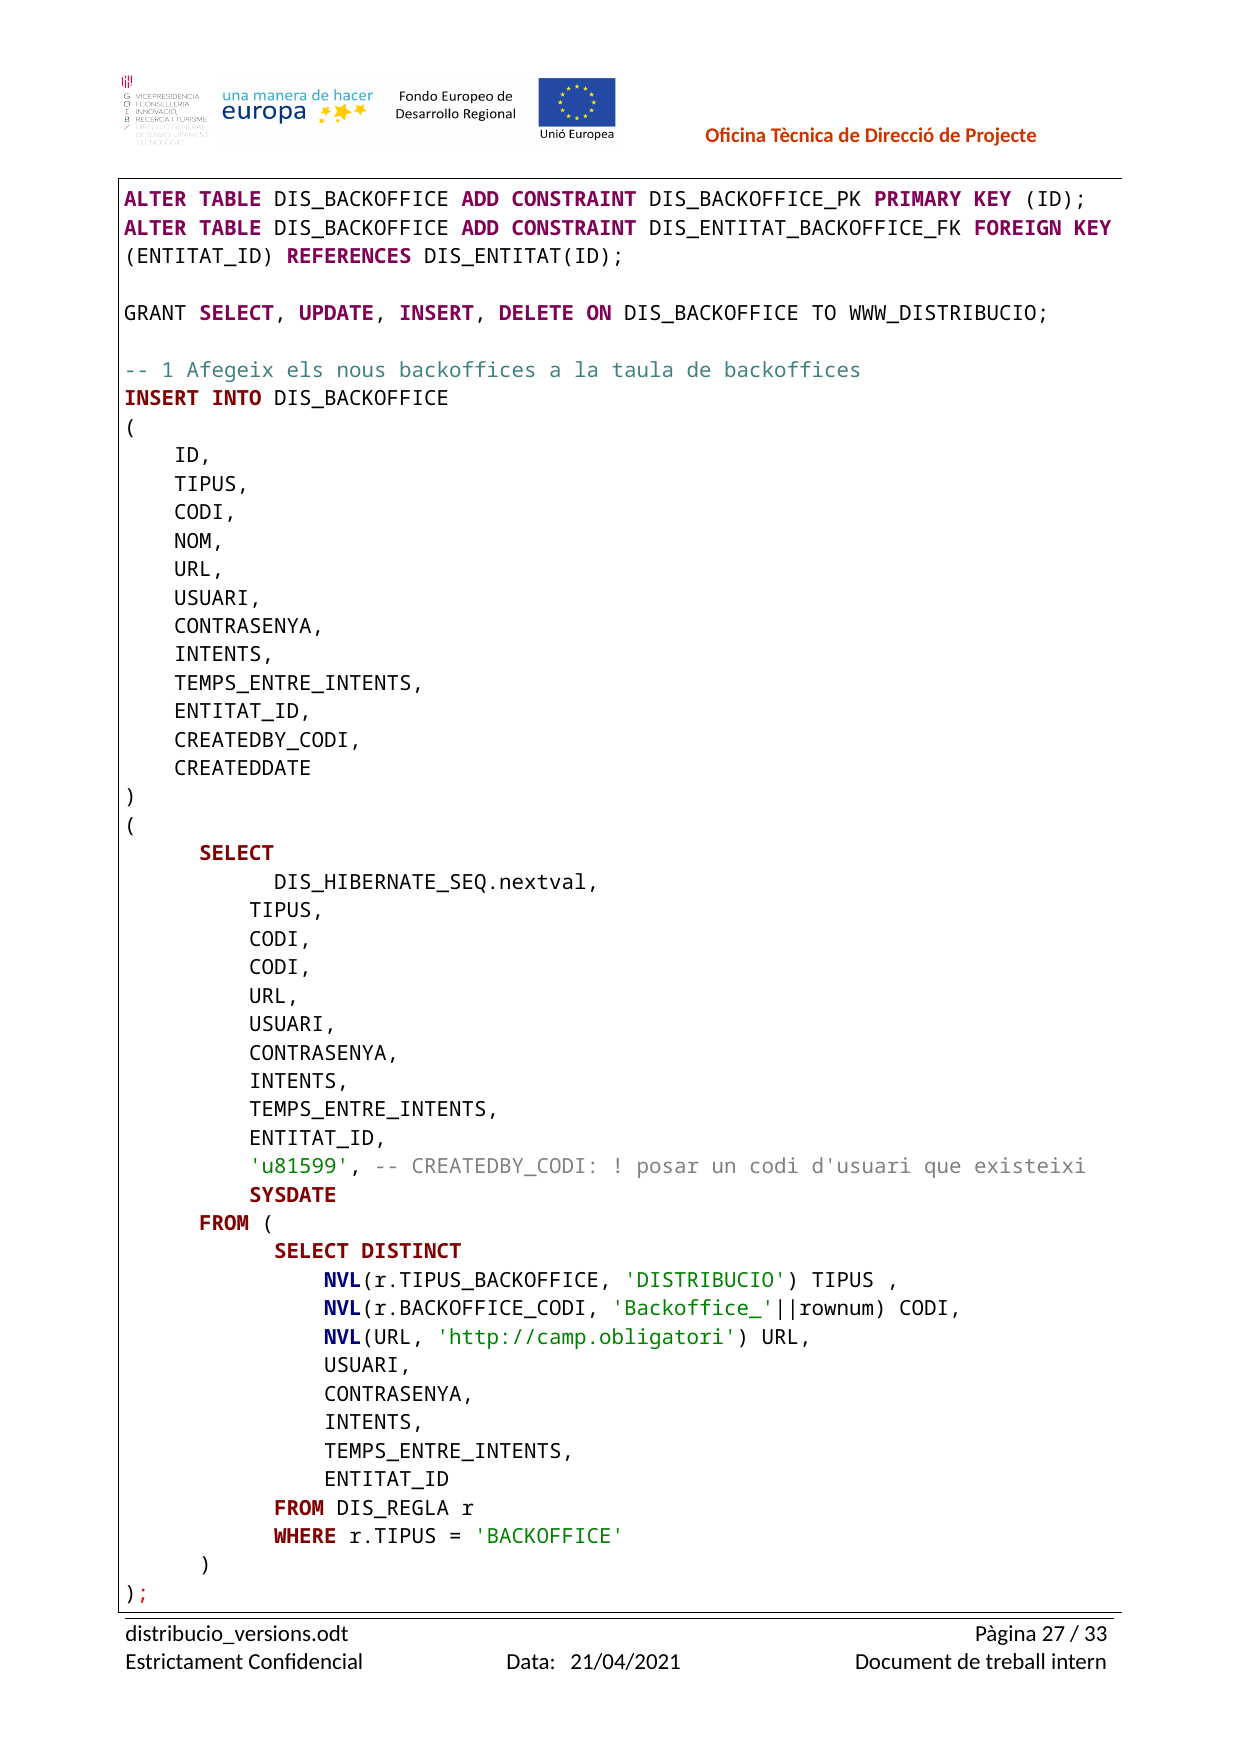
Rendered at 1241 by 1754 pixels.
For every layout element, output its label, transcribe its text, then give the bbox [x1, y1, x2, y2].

picture [219, 73, 621, 147]
table_header ALTER TABLE DIS_BACKOFFICE ADD CONSTRAINT DIS_BACKOFFICE_PK PRIMARY KEY (ID); ALTER TABLE DIS_BACKOFFICE ADD CONSTRAINT DIS_ENTITAT_BACKOFFICE_FK FOREIGN KEY (ENTITAT_ID) REFERENCES DIS_ENTITAT(ID); GRANT SELECT, UPDATE, INSERT, DELETE ON DIS_BACKOFFICE TO WWW_DISTRIBUCIO; -- 1 Afegeix els nous backoffices a la taula de backoffices INSERT INTO DIS_BACKOFFICE ( ID, TIPUS, CODI, NOM, URL, USUARI, CONTRASENYA, INTENTS, TEMPS_ENTRE_INTENTS, ENTITAT_ID, CREATEDBY_CODI, CREATEDDATE ) ( SELECT DIS_HIBERNATE_SEQ.nextval, TIPUS, CODI, CODI, URL, USUARI, CONTRASENYA, INTENTS, TEMPS_ENTRE_INTENTS, ENTITAT_ID, 'u81599', -- CREATEDBY_CODI: ! posar un codi d'usuari que existeixi SYSDATE FROM ( SELECT DISTINCT NVL(r.TIPUS_BACKOFFICE, 'DISTRIBUCIO') TIPUS , NVL(r.BACKOFFICE_CODI, 'Backoffice_'||rownum) CODI, NVL(URL, 'http://camp.obligatori') URL, USUARI, CONTRASENYA, INTENTS, TEMPS_ENTRE_INTENTS, ENTITAT_ID FROM DIS_REGLA r WHERE r.TIPUS = 'BACKOFFICE' ) ); [119, 179, 1122, 1612]
picture [118, 73, 213, 147]
